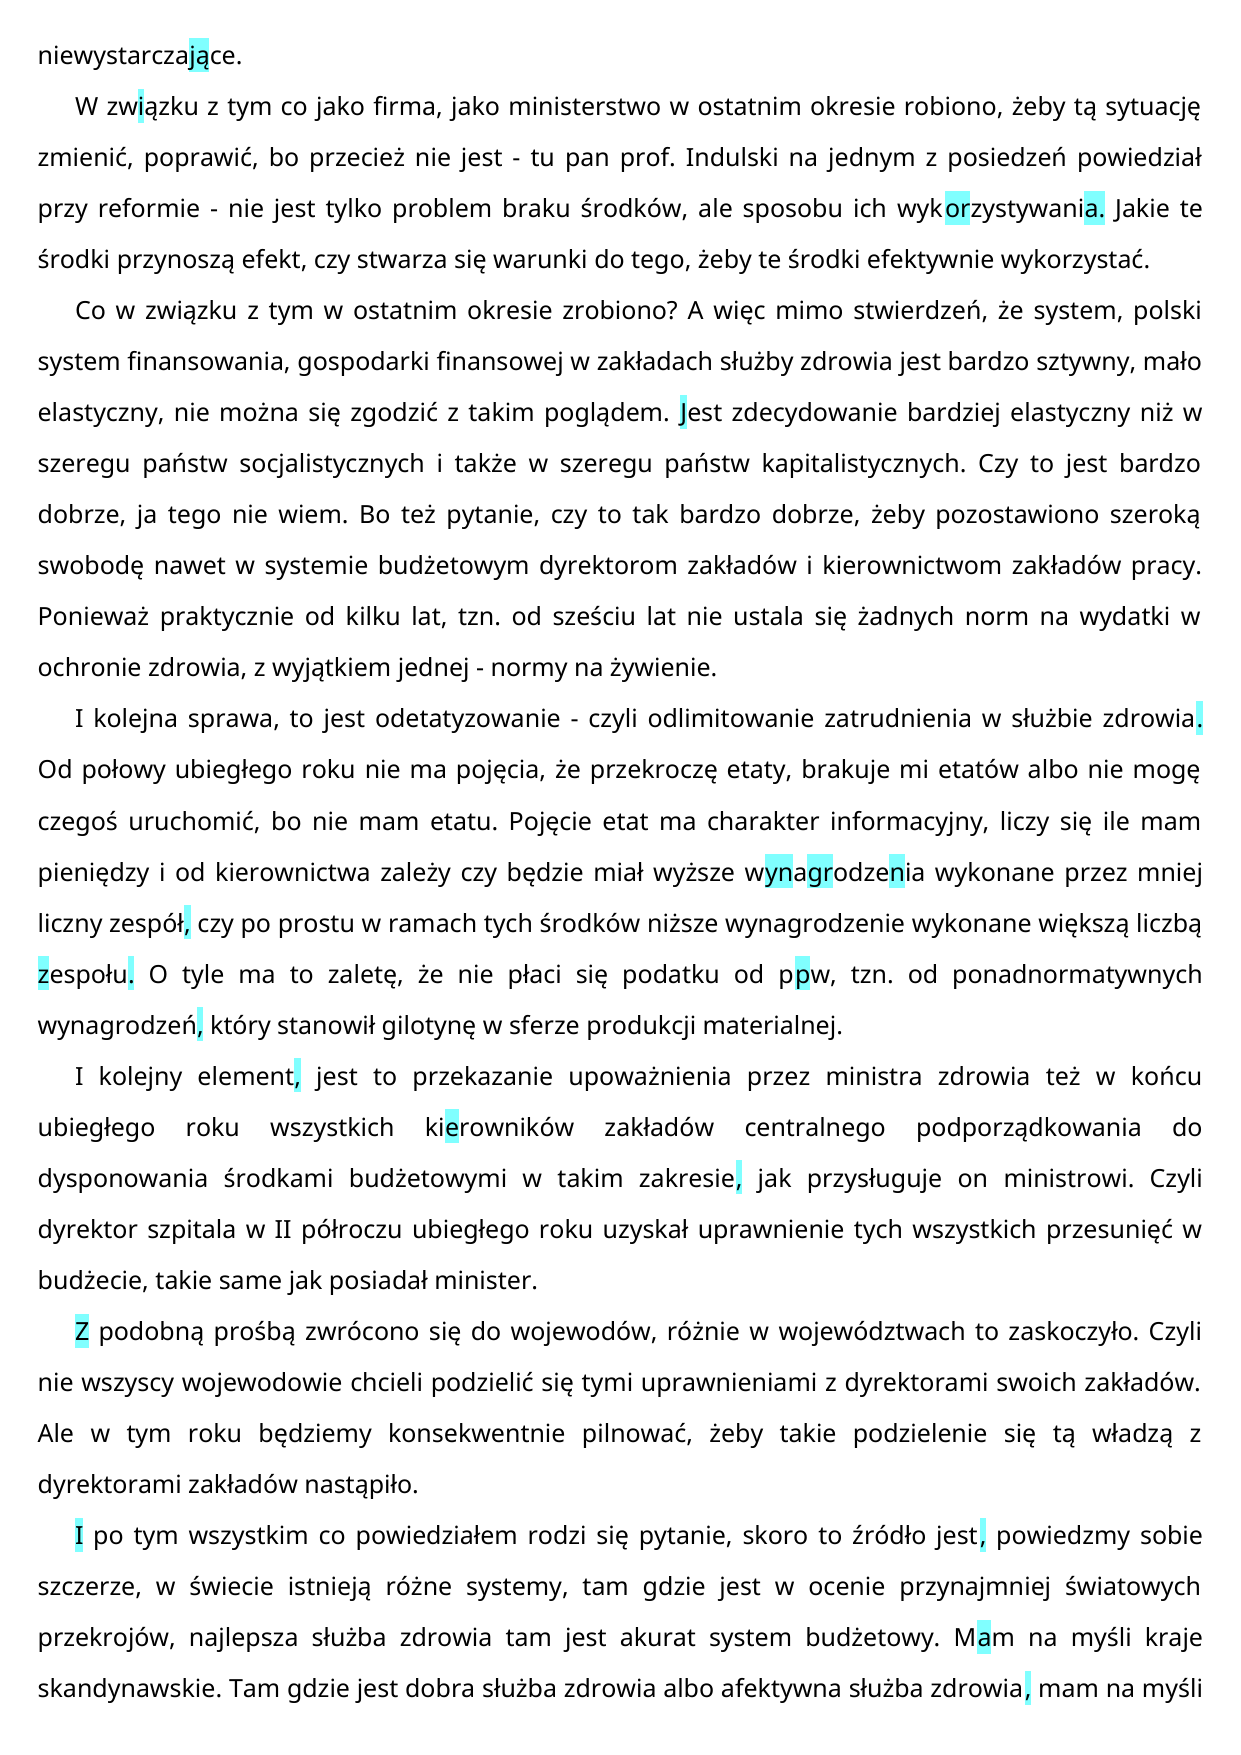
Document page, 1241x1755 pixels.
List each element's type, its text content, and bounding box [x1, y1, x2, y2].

text I po tym wszystkim co powiedziałem rodzi się pytanie, skoro to źródło jest, powiedzmy sobie szczerze, w świecie istnieją różne systemy, tam gdzie jest w ocenie przynajmniej światowych przekrojów, najlepsza służba zdrowia tam jest akurat system budżetowy. Mam na myśli kraje skandynawskie. Tam gdzie jest dobra służba zdrowia albo afektywna służba zdrowia, mam na myśli [37, 1518, 1203, 1705]
text I kolejny element, jest to przekazanie upoważnienia przez ministra zdrowia też w końcu ubiegłego roku wszystkich kierowników zakładów centralnego podporządkowania do dysponowania środkami budżetowymi w takim zakresie, jak przysługuje on ministrowi. Czyli dyrektor szpitala w II półroczu ubiegłego roku uzyskał uprawnienie tych wszystkich przesunięć w budżecie, takie same jak posiadał minister. [37, 1058, 1203, 1297]
text I kolejna sprawa, to jest odetatyzowanie - czyli odlimitowanie zatrudnienia w służbie zdrowia. Od połowy ubiegłego roku nie ma pojęcia, że przekroczę etaty, brakuje mi etatów albo nie mogę czegoś uruchomić, bo nie mam etatu. Pojęcie etat ma charakter informacyjny, liczy się ile mam pieniędzy i od kierownictwa zależy czy będzie miał wyższe wynagrodzenia wykonane przez mniej liczny zespół, czy po prostu w ramach tych środków niższe wynagrodzenie wykonane większą liczbą zespołu. O tyle ma to zaletę, że nie płaci się podatku od ppw, tzn. od ponadnormatywnych wynagrodzeń, który stanowił gilotynę w sferze produkcji materialnej. [37, 701, 1203, 1041]
text Co w związku z tym w ostatnim okresie zrobiono? A więc mimo stwierdzeń, że system, polski system finansowania, gospodarki finansowej w zakładach służby zdrowia jest bardzo sztywny, mało elastyczny, nie można się zgodzić z takim poglądem. Jest zdecydowanie bardziej elastyczny niż w szeregu państw socjalistycznych i także w szeregu państw kapitalistycznych. Czy to jest bardzo dobrze, ja tego nie wiem. Bo też pytanie, czy to tak bardzo dobrze, żeby pozostawiono szeroką swobodę nawet w systemie budżetowym dyrektorom zakładów i kierownictwom zakładów pracy. Ponieważ praktycznie od kilku lat, tzn. od sześciu lat nie ustala się żadnych norm na wydatki w ochronie zdrowia, z wyjątkiem jednej - normy na żywienie. [37, 293, 1203, 684]
text W związku z tym co jako firma, jako ministerstwo w ostatnim okresie robiono, żeby tą sytuację zmienić, poprawić, bo przecież nie jest - tu pan prof. Indulski na jednym z posiedzeń powiedział przy reformie - nie jest tylko problem braku środków, ale sposobu ich wykorzystywania. Jakie te środki przynoszą efekt, czy stwarza się warunki do tego, żeby te środki efektywnie wykorzystać. [37, 88, 1203, 276]
text Z podobną prośbą zwrócono się do wojewodów, różnie w województwach to zaskoczyło. Czyli nie wszyscy wojewodowie chcieli podzielić się tymi uprawnieniami z dyrektorami swoich zakładów. Ale w tym roku będziemy konsekwentnie pilnować, żeby takie podzielenie się tą władzą z dyrektorami zakładów nastąpiło. [37, 1313, 1203, 1501]
text niewystarczające. [37, 37, 1203, 72]
